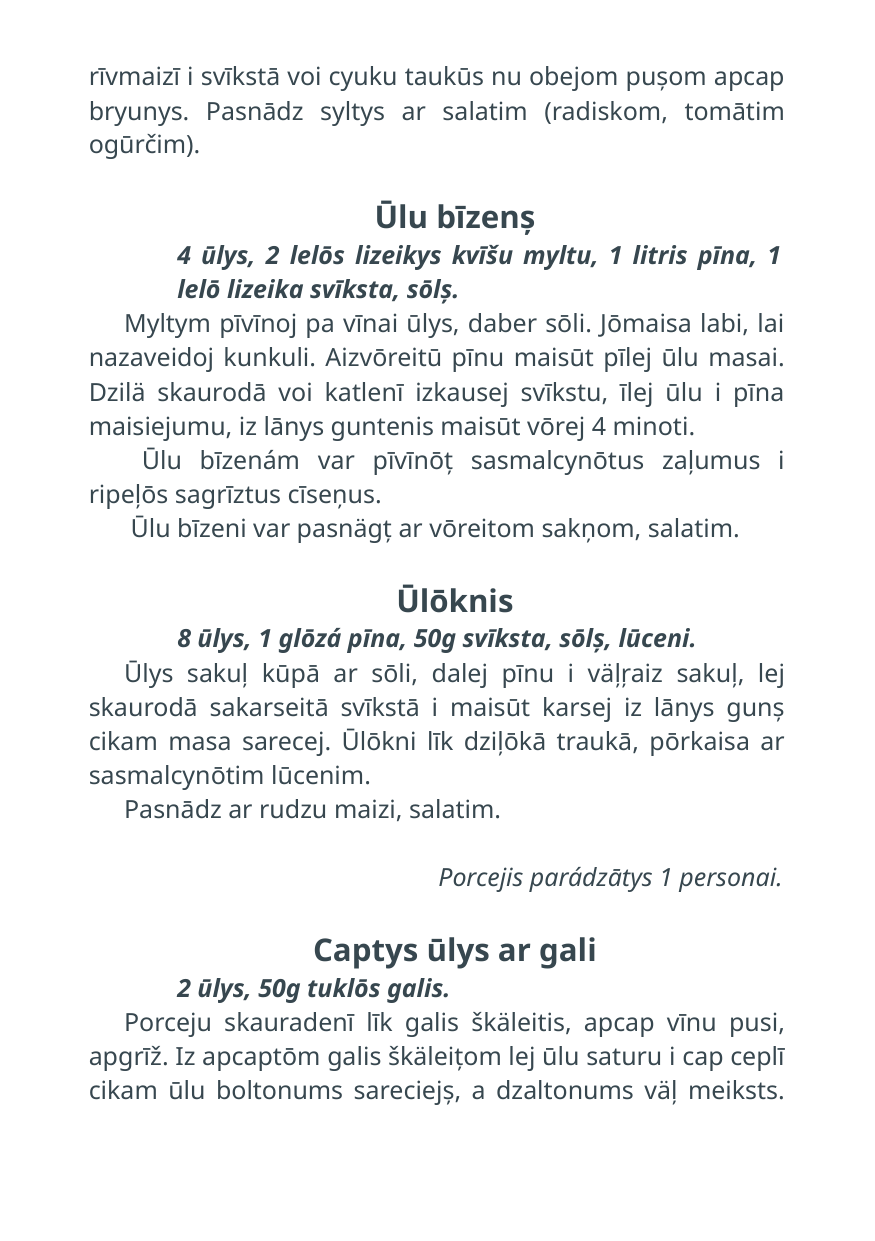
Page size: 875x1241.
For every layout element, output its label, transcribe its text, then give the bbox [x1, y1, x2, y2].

text Ūlu bīzenș [88, 195, 786, 238]
text Porceju skauradenī līk galis škäleitis, apcap vīnu pusi, apgrīž. Iz apcaptōm galis škäleițom lej ūlu saturu i cap ceplī cikam ūlu boltonums sareciejș, a dzaltonums väļ meiksts. [88, 1004, 786, 1107]
text Ūlu bīzenám var pīvīnōț sasmalcynōtus zaļumus i ripeļōs sagrīztus cīseņus. [88, 442, 786, 510]
text 2 ūlys, 50g tuklōs galis. [177, 970, 786, 1004]
text Ūlys sakuļ kūpā ar sōli, dalej pīnu i väļŗaiz sakuļ, lej skaurodā sakarseitā svīkstā i maisūt karsej iz lānys gunș cikam masa sarecej. Ūlōkni līk dziļōkā traukā, pōrkaisa ar sasmalcynōtim lūcenim. [88, 655, 786, 791]
text rīvmaizī i svīkstā voi cyuku taukūs nu obejom pușom apcap bryunys. Pasnādz syltys ar salatim (radiskom, tomātim ogūrčim). [88, 59, 786, 161]
text Ūlu bīzeni var pasnägț ar vōreitom sakņom, salatim. [88, 510, 786, 544]
text 8 ūlys, 1 glōzá pīna, 50g svīksta, sōlș, lūceni. [177, 621, 786, 655]
text Pasnādz ar rudzu maizi, salatim. [88, 791, 786, 826]
text Ūlōknis [88, 578, 786, 621]
text 4 ūlys, 2 lelōs lizeikys kvīšu myltu, 1 litris pīna, 1 lelō lizeika svīksta, sōlș. [177, 238, 786, 306]
text Porcejis parádzātys 1 personai. [88, 859, 786, 894]
text Myltym pīvīnoj pa vīnai ūlys, daber sōli. Jōmaisa labi, lai nazaveidoj kunkuli. Aizvōreitū pīnu maisūt pīlej ūlu masai. Dzilä skaurodā voi katlenī izkausej svīkstu, īlej ūlu i pīna maisiejumu, iz lānys guntenis maisūt vōrej 4 minoti. [88, 306, 786, 442]
text Captys ūlys ar gali [88, 928, 786, 970]
